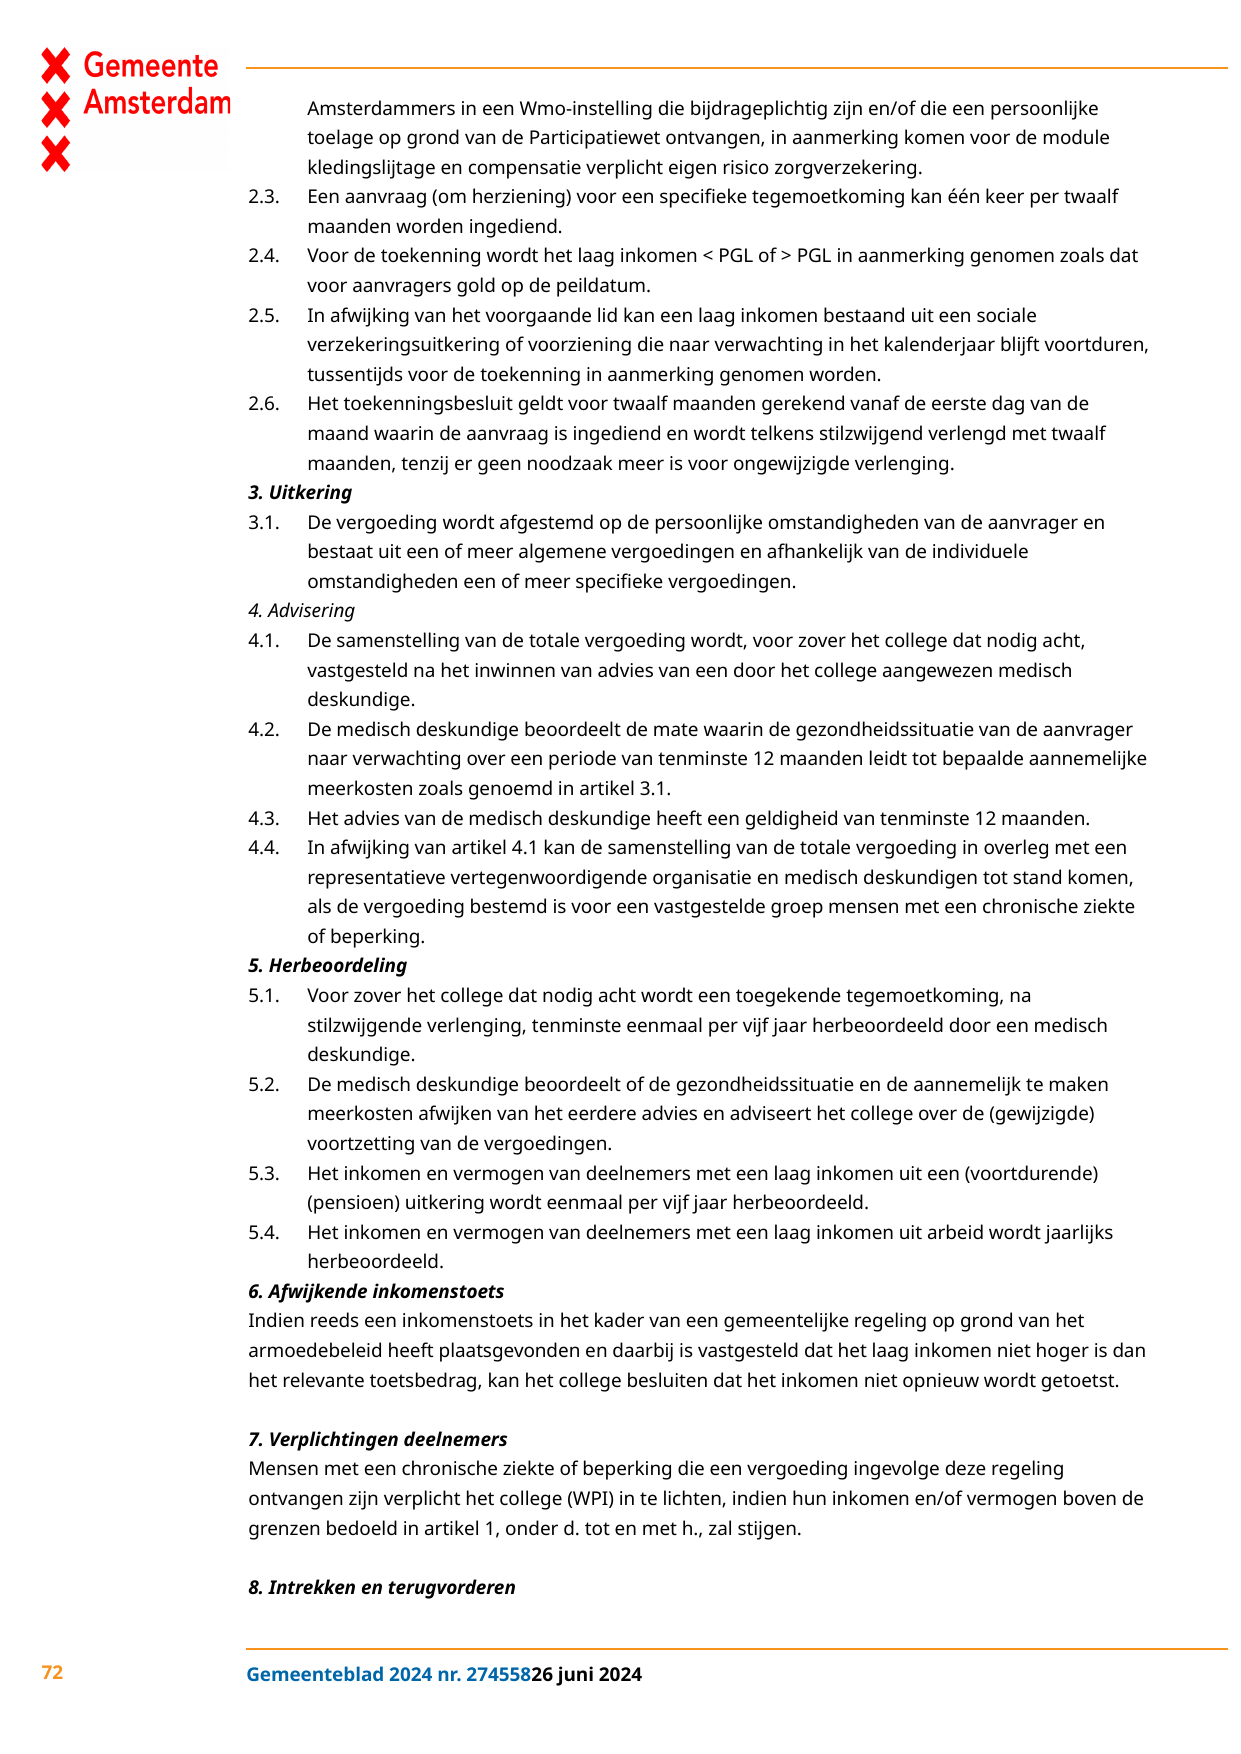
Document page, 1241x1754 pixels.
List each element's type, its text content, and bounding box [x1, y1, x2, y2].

text 6. Afwijkende inkomenstoets [248, 1278, 1152, 1304]
list Het inkomen en vermogen van deelnemers met een laag inkomen uit arbeid wordt jaarlijks herbeoordeeld. [248, 1219, 1152, 1274]
text Mensen met een chronische ziekte of beperking die een vergoeding ingevolge deze regeling ontvangen zijn verplicht het college (WPI) in te lichten, indien hun inkomen en/of vermogen boven de grenzen bedoeld in artikel 1, onder d. tot en met h., zal stijgen. [248, 1456, 1152, 1541]
list Voor de toekenning wordt het laag inkomen < PGL of > PGL in aanmerking genomen zoals dat voor aanvragers gold op de peildatum. [248, 243, 1152, 298]
list In afwijking van artikel 4.1 kan de samenstelling van de totale vergoeding in overleg met een representatieve vertegenwoordigende organisatie en medisch deskundigen tot stand komen, als de vergoeding bestemd is voor een vastgestelde groep mensen met een chronische ziekte of beperking. [248, 834, 1152, 949]
list Voor zover het college dat nodig acht wordt een toegekende tegemoetkoming, na stilzwijgende verlenging, tenminste eenmaal per vijf jaar herbeoordeeld door een medisch deskundige. [248, 982, 1152, 1067]
text 7. Verplichtingen deelnemers [248, 1426, 1152, 1452]
text 8. Intrekken en terugvorderen [248, 1574, 1152, 1600]
picture [41, 47, 231, 172]
list Het inkomen en vermogen van deelnemers met een laag inkomen uit een (voortdurende) (pensioen) uitkering wordt eenmaal per vijf jaar herbeoordeeld. [248, 1160, 1152, 1215]
text Indien reeds een inkomenstoets in het kader van een gemeentelijke regeling op grond van het armoedebeleid heeft plaatsgevonden en daarbij is vastgesteld dat het laag inkomen niet hoger is dan het relevante toetsbedrag, kan het college besluiten dat het inkomen niet opnieuw wordt getoetst. [248, 1308, 1152, 1393]
list De vergoeding wordt afgestemd op de persoonlijke omstandigheden van de aanvrager en bestaat uit een of meer algemene vergoedingen en afhankelijk van de individuele omstandigheden een of meer specifieke vergoedingen. [248, 509, 1152, 594]
list De medisch deskundige beoordeelt of de gezondheidssituatie en de aannemelijk te maken meerkosten afwijken van het eerdere advies en adviseert het college over de (gewijzigde) voortzetting van de vergoedingen. [248, 1071, 1152, 1156]
text 4. Advisering [248, 598, 1152, 623]
list Amsterdammers in een Wmo-instelling die bijdrageplichtig zijn en/of die een persoonlijke toelage op grond van de Participatiewet ontvangen, in aanmerking komen voor de module kledingslijtage en compensatie verplicht eigen risico zorgverzekering. [248, 95, 1152, 180]
list De samenstelling van de totale vergoeding wordt, voor zover het college dat nodig acht, vastgesteld na het inwinnen van advies van een door het college aangewezen medisch deskundige. [248, 627, 1152, 712]
text 5. Herbeoordeling [248, 953, 1152, 978]
list In afwijking van het voorgaande lid kan een laag inkomen bestaand uit een sociale verzekeringsuitkering of voorziening die naar verwachting in het kalenderjaar blijft voortduren, tussentijds voor de toekenning in aanmerking genomen worden. [248, 302, 1152, 387]
list Een aanvraag (om herziening) voor een specifieke tegemoetkoming kan één keer per twaalf maanden worden ingediend. [248, 183, 1152, 239]
list De medisch deskundige beoordeelt de mate waarin de gezondheidssituatie van de aanvrager naar verwachting over een periode van tenminste 12 maanden leidt tot bepaalde aannemelijke meerkosten zoals genoemd in artikel 3.1. [248, 716, 1152, 801]
list Het toekenningsbesluit geldt voor twaalf maanden gerekend vanaf de eerste dag van de maand waarin de aanvraag is ingediend en wordt telkens stilzwijgend verlengd met twaalf maanden, tenzij er geen noodzaak meer is voor ongewijzigde verlenging. [248, 391, 1152, 476]
text 3. Uitkering [248, 479, 1152, 505]
list Het advies van de medisch deskundige heeft een geldigheid van tenminste 12 maanden. [248, 805, 1152, 831]
